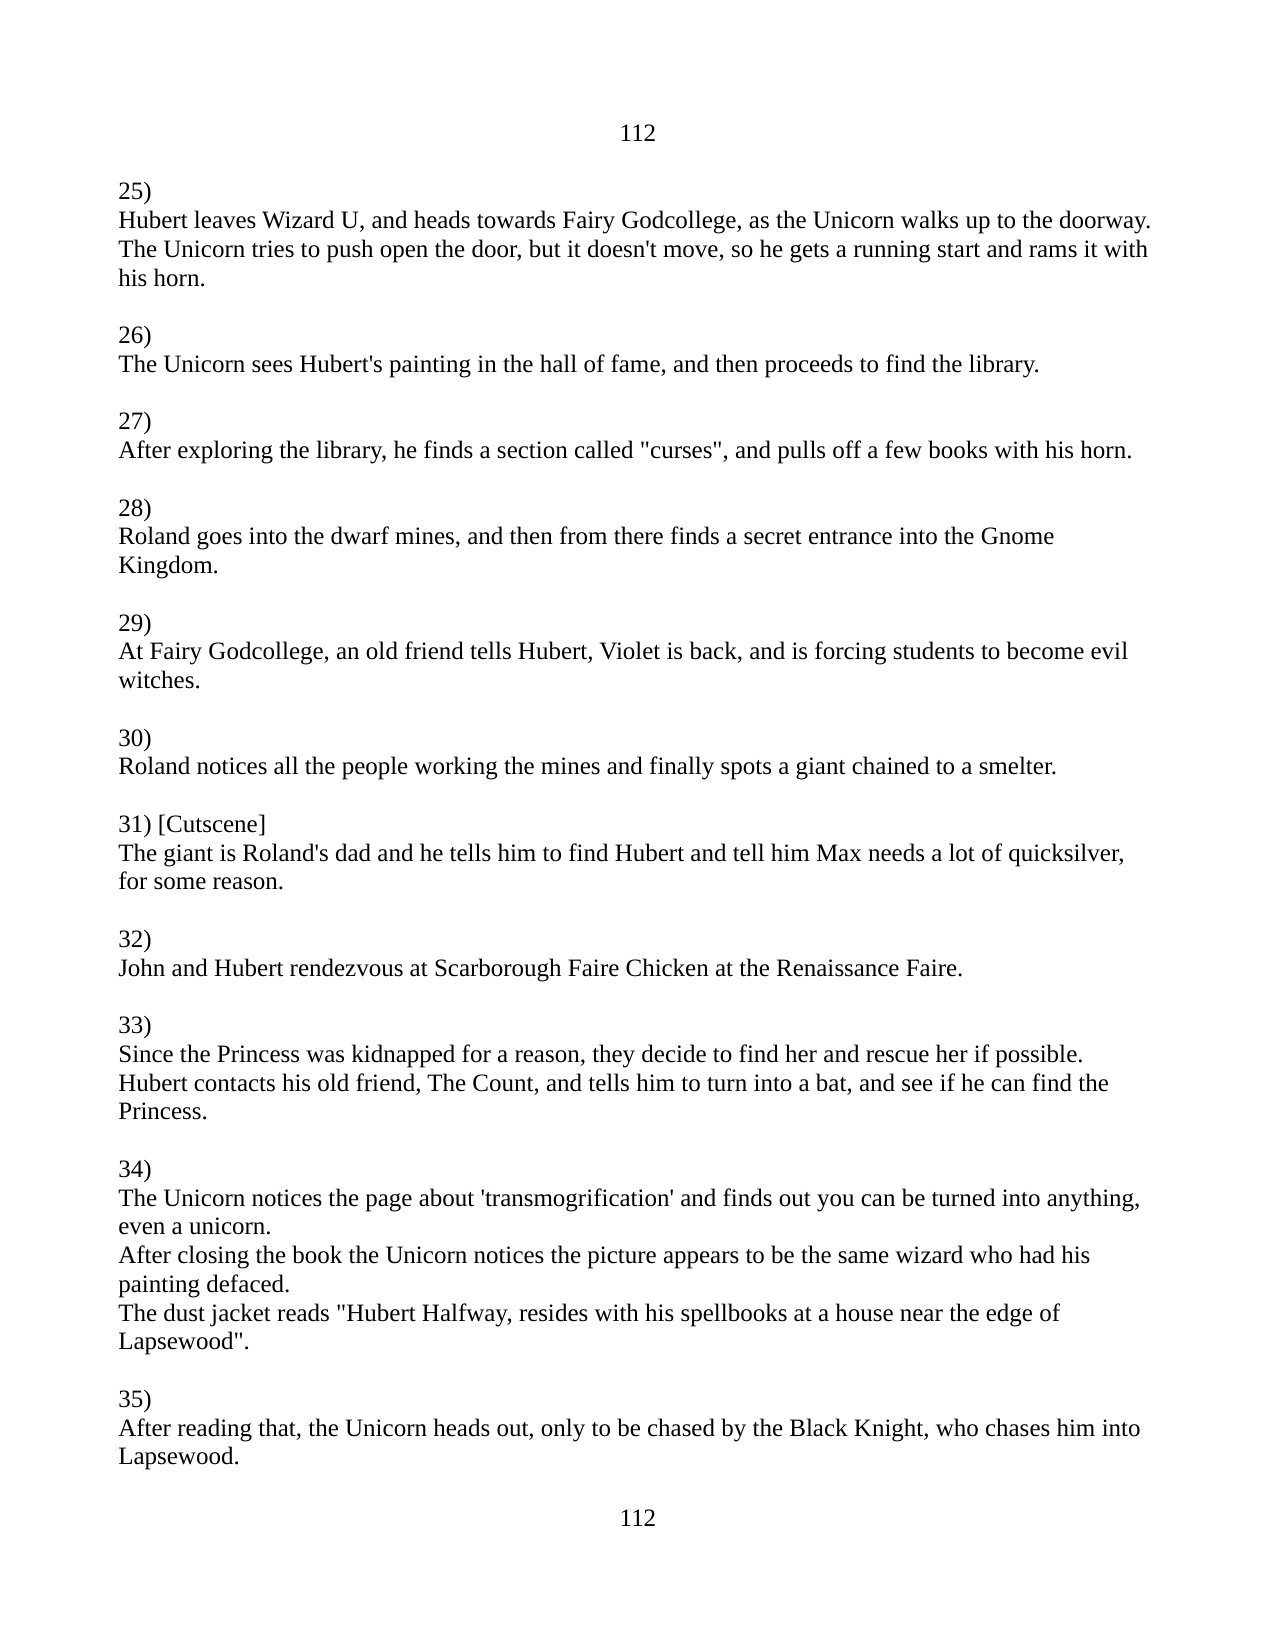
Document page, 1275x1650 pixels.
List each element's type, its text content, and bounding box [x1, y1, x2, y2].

text 27) [118, 406, 1157, 435]
text The Unicorn tries to push open the door, but it doesn't move, so he gets a running start and rams it with his horn. [118, 234, 1157, 291]
text Hubert leaves Wizard U, and heads towards Fairy Godcollege, as the Unicorn walks up to the doorway. [118, 205, 1157, 234]
text 25) [118, 176, 1157, 205]
text Roland goes into the dwarf mines, and then from there finds a secret entrance into the Gnome Kingdom. [118, 521, 1157, 579]
text John and Hubert rendezvous at Scarborough Faire Chicken at the Renaissance Faire. [118, 953, 1157, 981]
text After exploring the library, he finds a section called "curses", and pulls off a few books with his horn. [118, 435, 1157, 464]
text Roland notices all the people working the mines and finally spots a giant chained to a smelter. [118, 751, 1157, 780]
text 29) [118, 608, 1157, 636]
text 30) [118, 723, 1157, 751]
text 34) [118, 1154, 1157, 1183]
text Hubert contacts his old friend, The Count, and tells him to turn into a bat, and see if he can find the Princess. [118, 1068, 1157, 1125]
text The Unicorn sees Hubert's painting in the hall of fame, and then proceeds to find the library. [118, 349, 1157, 378]
text 31) [Cutscene] [118, 809, 1157, 838]
text At Fairy Godcollege, an old friend tells Hubert, Violet is back, and is forcing students to become evil witches. [118, 636, 1157, 694]
text 32) [118, 924, 1157, 953]
text After closing the book the Unicorn notices the picture appears to be the same wizard who had his painting defaced. [118, 1240, 1157, 1298]
text The Unicorn notices the page about 'transmogrification' and finds out you can be turned into anything, even a unicorn. [118, 1183, 1157, 1240]
text After reading that, the Unicorn heads out, only to be chased by the Black Knight, who chases him into Lapsewood. [118, 1413, 1157, 1470]
text The giant is Roland's dad and he tells him to find Hubert and tell him Max needs a lot of quicksilver, for some reason. [118, 838, 1157, 895]
text 26) [118, 320, 1157, 349]
text 28) [118, 493, 1157, 521]
text 35) [118, 1384, 1157, 1413]
text The dust jacket reads "Hubert Halfway, resides with his spellbooks at a house near the edge of Lapsewood". [118, 1298, 1157, 1355]
text Since the Princess was kidnapped for a reason, they decide to find her and rescue her if possible. [118, 1039, 1157, 1068]
text 33) [118, 1010, 1157, 1039]
